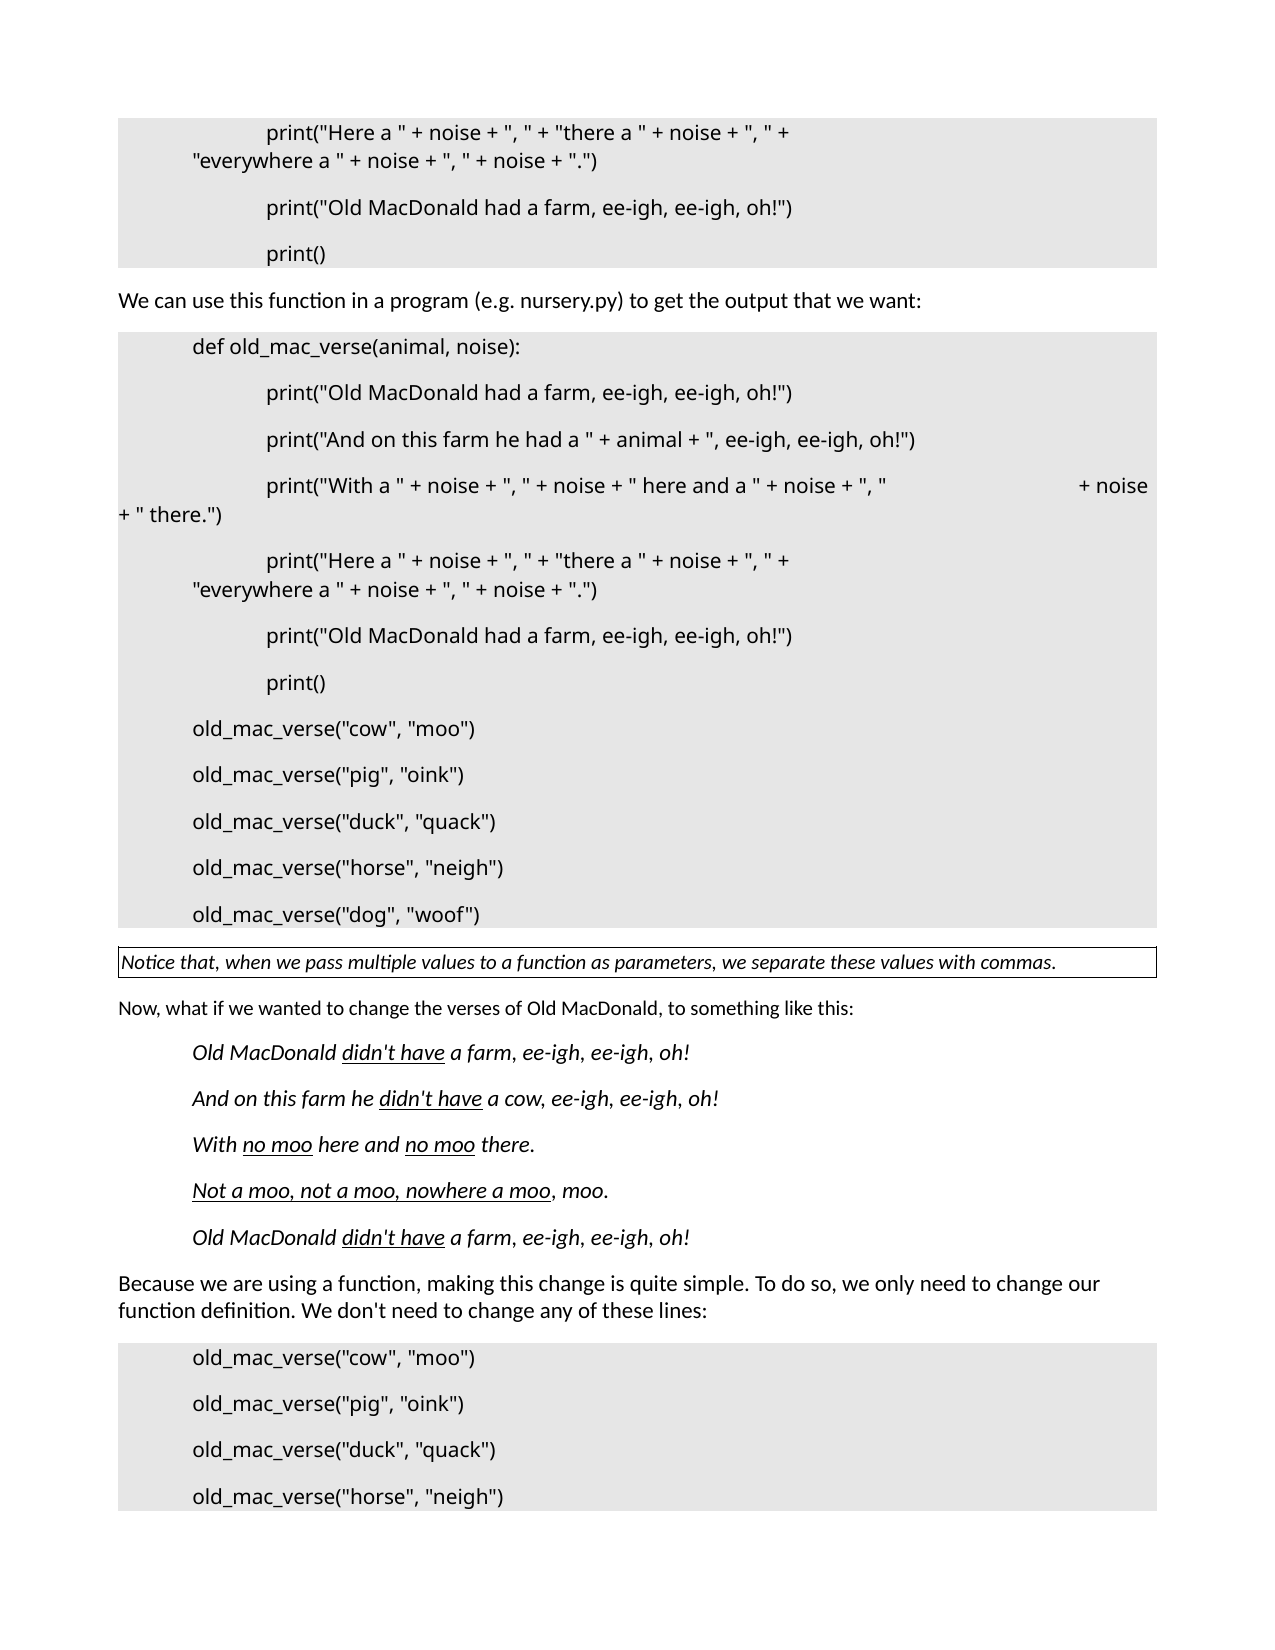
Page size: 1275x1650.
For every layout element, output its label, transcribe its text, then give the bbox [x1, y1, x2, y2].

text old_mac_verse("cow", "moo") [118, 1343, 1157, 1371]
text We can use this function in a program (e.g. nursery.py) to get the output that we want: [118, 286, 1157, 314]
text With no moo here and no moo there. [118, 1131, 1157, 1158]
text old_mac_verse("pig", "oink") [118, 1389, 1157, 1418]
text print("Old MacDonald had a farm, ee-igh, ee-igh, oh!") [118, 378, 1157, 407]
text Notice that, when we pass multiple values to a function as parameters, we separate these values with commas. [119, 948, 1156, 977]
text print("Here a " + noise + ", " + "there a " + noise + ", " + "everywhere a " + noise + ", " + noise + ".") [118, 118, 1157, 175]
text old_mac_verse("cow", "moo") [118, 714, 1157, 742]
text old_mac_verse("duck", "quack") [118, 1436, 1157, 1464]
text print() [118, 239, 1157, 268]
text old_mac_verse("duck", "quack") [118, 807, 1157, 835]
text Not a moo, not a moo, nowhere a moo, moo. [118, 1177, 1157, 1204]
text Now, what if we wanted to change the verses of Old MacDonald, to something like this: [118, 995, 1157, 1020]
text old_mac_verse("pig", "oink") [118, 761, 1157, 789]
text print("And on this farm he had a " + animal + ", ee-igh, ee-igh, oh!") [118, 425, 1157, 453]
text And on this farm he didn't have a cow, ee-igh, ee-igh, oh! [118, 1084, 1157, 1112]
text Because we are using a function, making this change is quite simple. To do so, we only need to change our function definition. We don't need to change any of these lines: [118, 1269, 1157, 1325]
text old_mac_verse("dog", "woof") [118, 900, 1157, 928]
text Old MacDonald didn't have a farm, ee-igh, ee-igh, oh! [118, 1223, 1157, 1251]
text print("Old MacDonald had a farm, ee-igh, ee-igh, oh!") [118, 193, 1157, 221]
text print("Old MacDonald had a farm, ee-igh, ee-igh, oh!") [118, 621, 1157, 649]
text old_mac_verse("horse", "neigh") [118, 853, 1157, 882]
text print() [118, 668, 1157, 696]
text def old_mac_verse(animal, noise): [118, 332, 1157, 360]
text old_mac_verse("horse", "neigh") [118, 1482, 1157, 1511]
text print("With a " + noise + ", " + noise + " here and a " + noise + ", " + noise + " there.") [118, 471, 1157, 528]
text Old MacDonald didn't have a farm, ee-igh, ee-igh, oh! [118, 1038, 1157, 1066]
text print("Here a " + noise + ", " + "there a " + noise + ", " + "everywhere a " + noise + ", " + noise + ".") [118, 546, 1157, 603]
